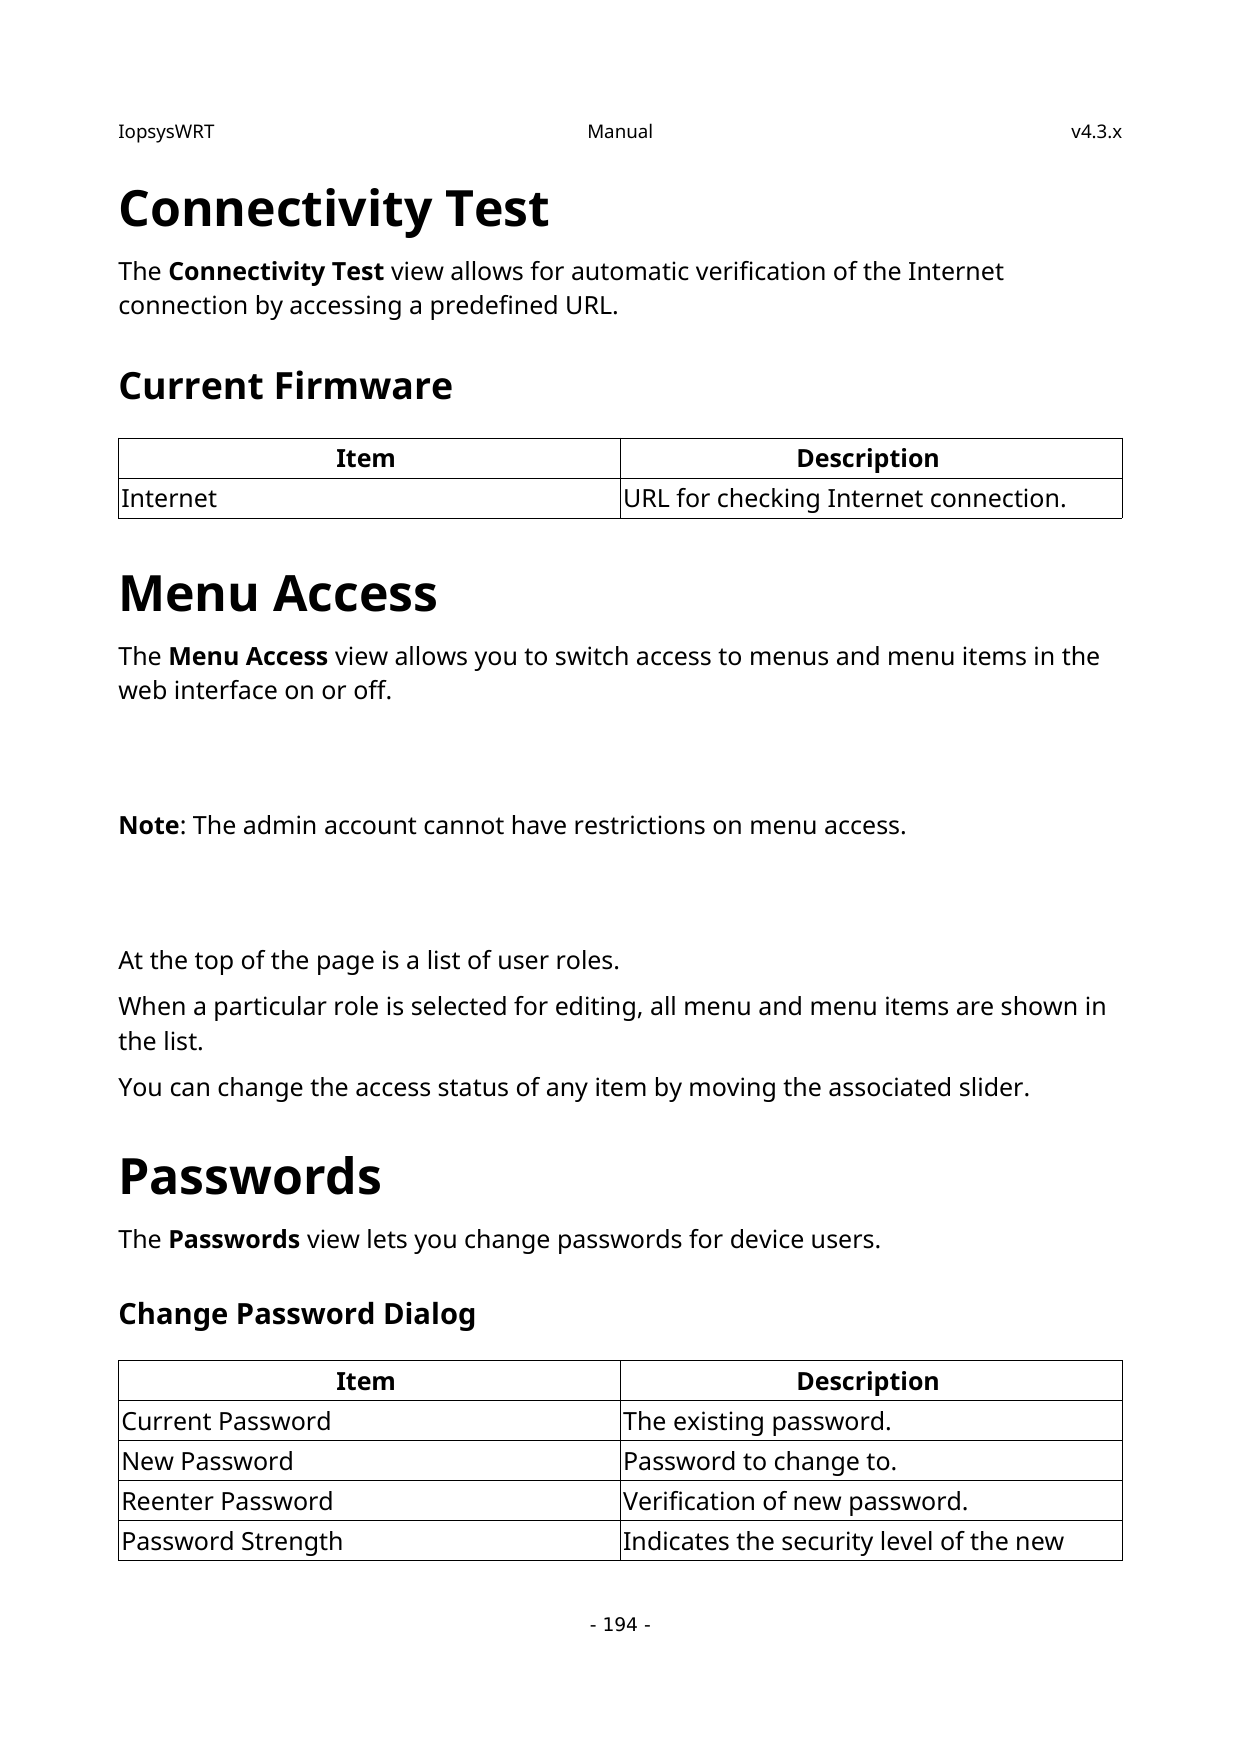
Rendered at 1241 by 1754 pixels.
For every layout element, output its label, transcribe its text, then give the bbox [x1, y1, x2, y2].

subtitle Menu Access [118, 558, 1122, 626]
table_cell Verification of new password. [621, 1481, 1122, 1520]
table_cell Password Strength [119, 1521, 620, 1560]
table_cell New Password [119, 1441, 620, 1480]
text Note: The admin account cannot have restrictions on menu access. [118, 807, 1122, 841]
text You can change the access status of any item by moving the associated slider. [118, 1070, 1122, 1104]
subtitle Connectivity Test [118, 173, 1122, 241]
table_cell Indicates the security level of the new [621, 1521, 1122, 1560]
table_cell Reenter Password [119, 1481, 620, 1520]
text The Menu Access view allows you to switch access to menus and menu items in the web interface on or off. [118, 638, 1122, 706]
table_header Item [119, 1361, 620, 1400]
text When a particular role is selected for editing, all menu and menu items are shown in the list. [118, 989, 1122, 1057]
table_cell URL for checking Internet connection. [621, 479, 1122, 518]
table_header Description [621, 1361, 1122, 1400]
text The Passwords view lets you change passwords for device users. [118, 1222, 1122, 1256]
table_cell Password to change to. [621, 1441, 1122, 1480]
table_cell The existing password. [621, 1401, 1122, 1440]
table_header Description [621, 439, 1122, 478]
subtitle Passwords [118, 1141, 1122, 1209]
table_cell Internet [119, 479, 620, 518]
subtitle Current Firmware [118, 359, 1122, 410]
table_cell Current Password [119, 1401, 620, 1440]
text The Connectivity Test view allows for automatic verification of the Internet connection by accessing a predefined URL. [118, 254, 1122, 322]
text At the top of the page is a list of user roles. [118, 942, 1122, 977]
table_header Item [119, 439, 620, 478]
subtitle Change Password Dialog [118, 1293, 1122, 1333]
